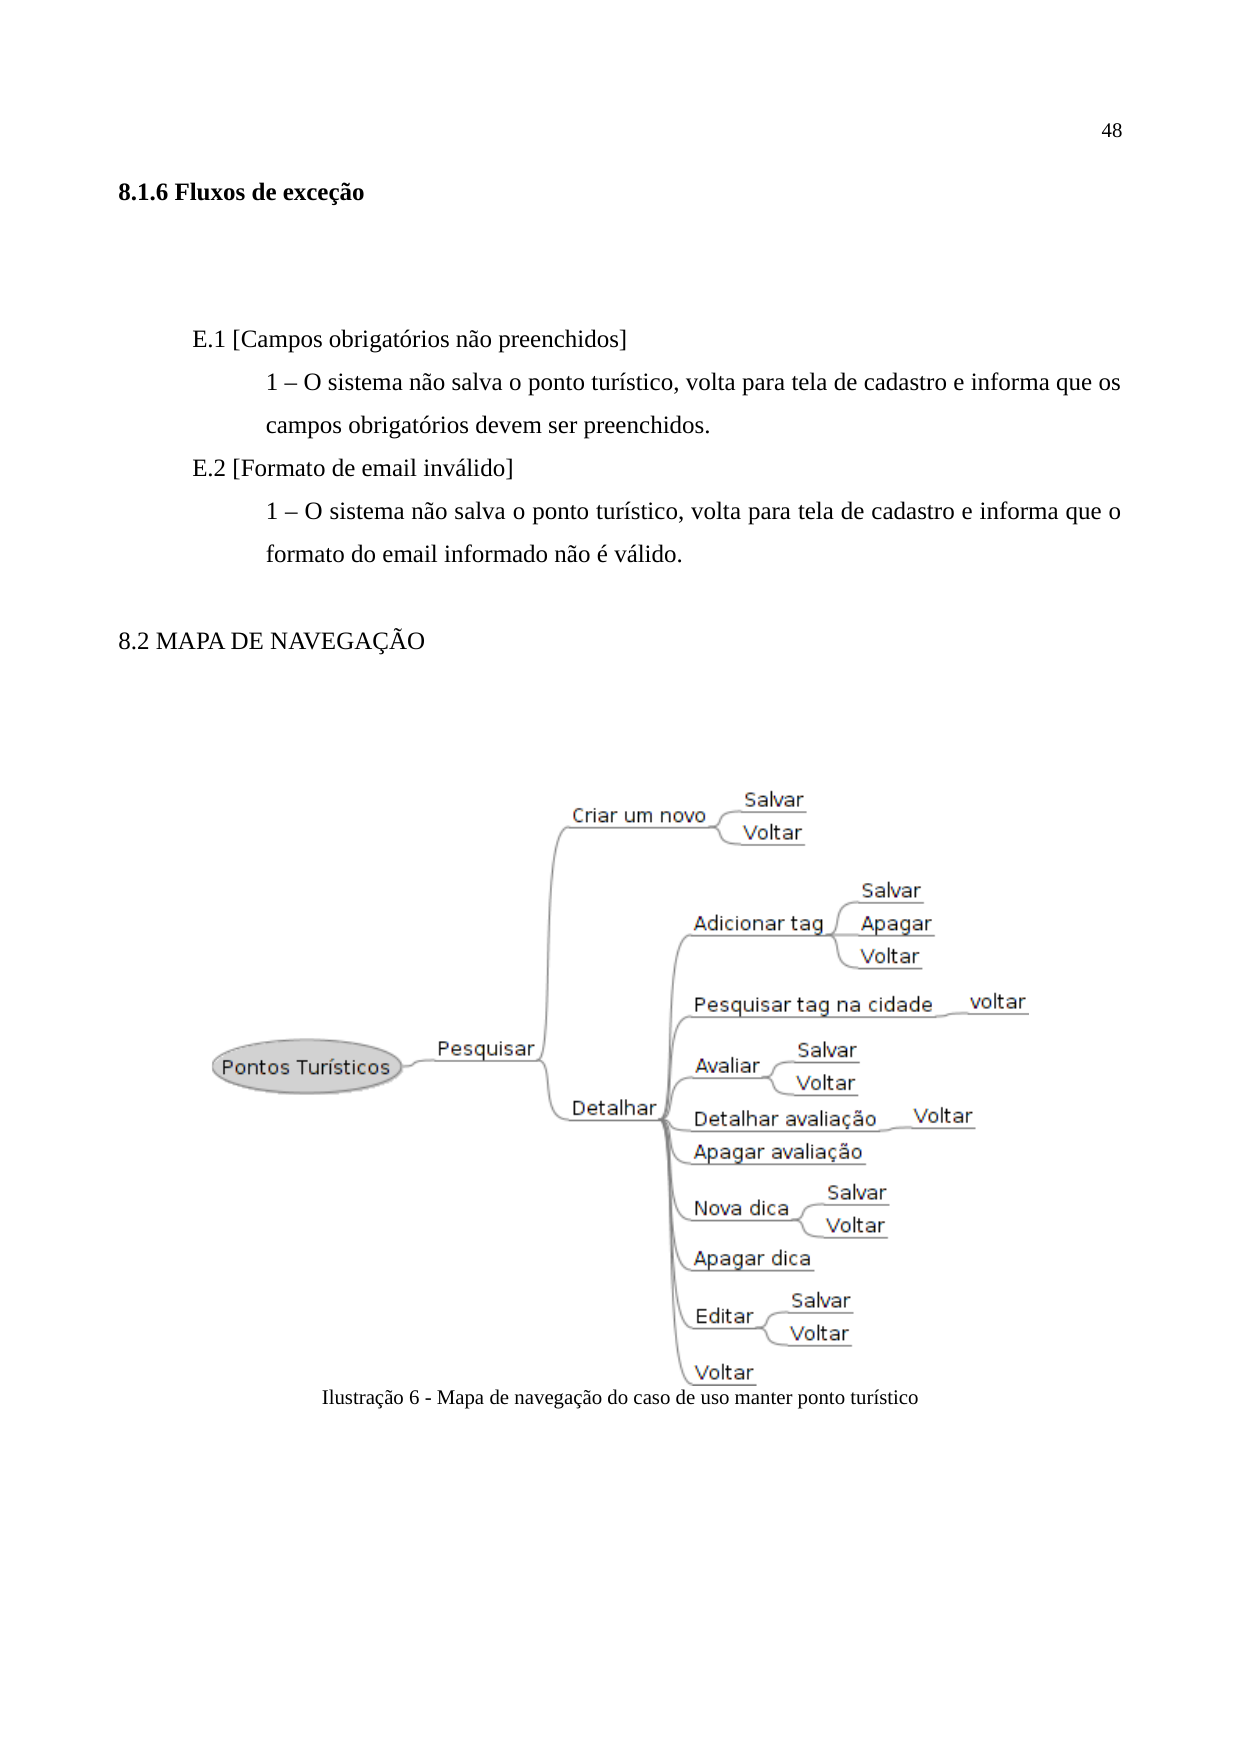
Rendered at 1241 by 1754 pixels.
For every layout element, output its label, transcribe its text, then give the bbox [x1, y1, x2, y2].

text E.1 [Campos obrigatórios não preenchidos] [118, 324, 1122, 353]
text 1 – O sistema não salva o ponto turístico, volta para tela de cadastro e informa que os campos obrigatórios devem ser preenchidos. [266, 367, 1122, 439]
text 1 – O sistema não salva o ponto turístico, volta para tela de cadastro e informa que o formato do email informado não é válido. [266, 496, 1122, 568]
text Ilustração 6 - Mapa de navegação do caso de uso manter ponto turístico [212, 1386, 1029, 1409]
picture [211, 785, 1029, 1386]
subtitle Fluxos de exceção [118, 177, 1122, 206]
subtitle Mapa de navegação [118, 626, 1122, 654]
text E.2 [Formato de email inválido] [118, 453, 1122, 482]
